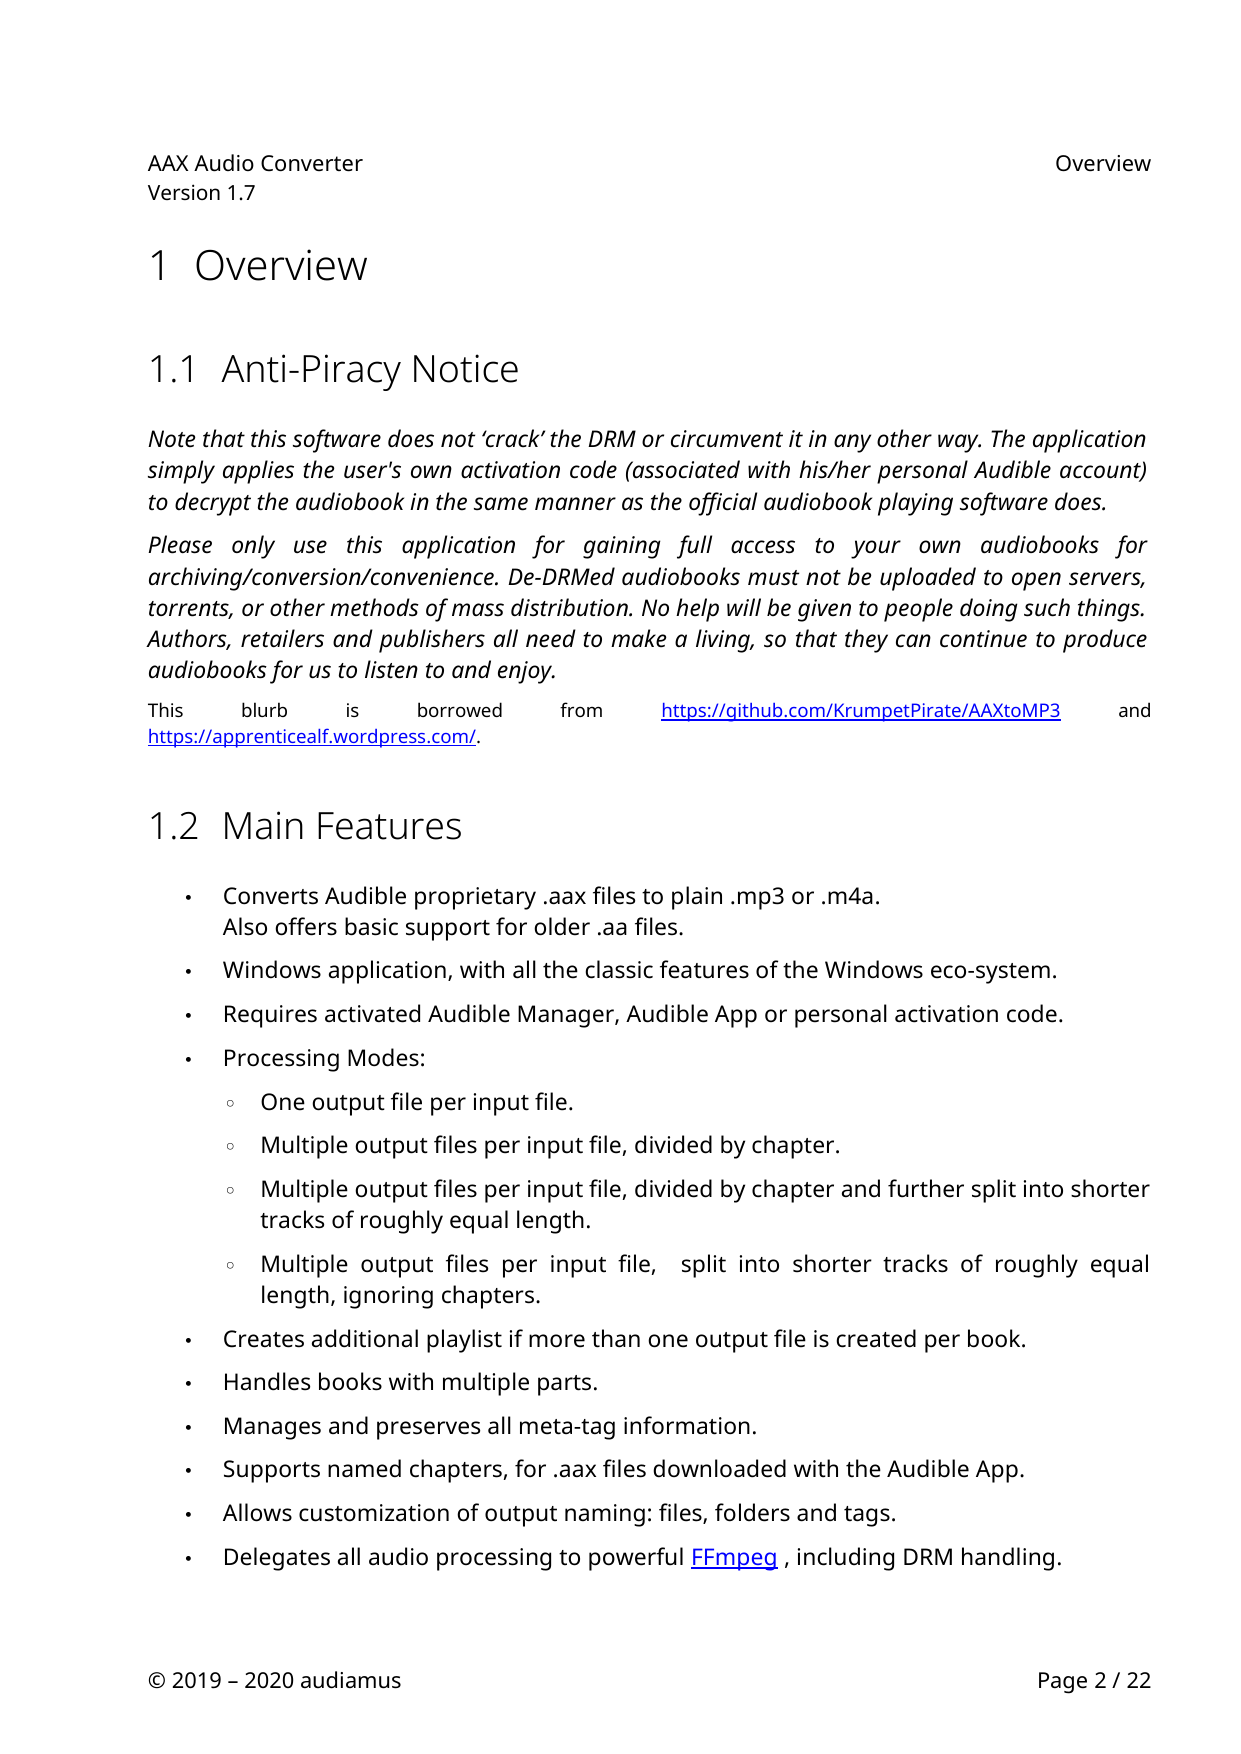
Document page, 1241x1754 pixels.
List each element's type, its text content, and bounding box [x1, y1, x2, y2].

list Allows customization of output naming: files, folders and tags. [185, 1497, 1152, 1528]
subtitle Anti-Piracy Notice [148, 342, 1152, 393]
list Supports named chapters, for .aax files downloaded with the Audible App. [185, 1453, 1152, 1485]
list Multiple output files per input file, split into shorter tracks of roughly equal length, ignoring chapters. [223, 1248, 1152, 1310]
list One output file per input file. [223, 1085, 1152, 1117]
subtitle Main Features [148, 799, 1152, 850]
text Please only use this application for gaining full access to your own audiobooks for archiving/conversion/convenience. De-DRMed audiobooks must not be uploaded to open servers, torrents, or other methods of mass distribution. No help will be given to people doing such things. Authors, retailers and publishers all need to make a living, so that they can continue to produce audiobooks for us to listen to and enjoy. [148, 529, 1152, 685]
list Windows application, with all the classic features of the Windows eco-system. [185, 954, 1152, 986]
list Delegates all audio processing to powerful FFmpeg , including DRM handling. [185, 1541, 1152, 1572]
list Requires activated Audible Manager, Audible App or personal activation code. [185, 998, 1152, 1029]
text This blurb is borrowed from https://github.com/KrumpetPirate/AAXtoMP3 and https://apprenticealf.wordpress.com/. [148, 698, 1152, 749]
list Creates additional playlist if more than one output file is created per book. [185, 1322, 1152, 1354]
list Handles books with multiple parts. [185, 1366, 1152, 1397]
text Note that this software does not ‘crack’ the DRM or circumvent it in any other way. The application simply applies the user's own activation code (associated with his/her personal Audible account) to decrypt the audiobook in the same manner as the official audiobook playing software does. [148, 423, 1152, 517]
subtitle Overview [148, 235, 1152, 292]
list Processing Modes: [185, 1042, 1152, 1073]
list Converts Audible proprietary .aax files to plain .mp3 or .m4a. Also offers basic support for older .aa files. [185, 879, 1152, 942]
list Multiple output files per input file, divided by chapter. [223, 1129, 1152, 1160]
list Manages and preserves all meta-tag information. [185, 1410, 1152, 1441]
list Multiple output files per input file, divided by chapter and further split into shorter tracks of roughly equal length. [223, 1173, 1152, 1235]
